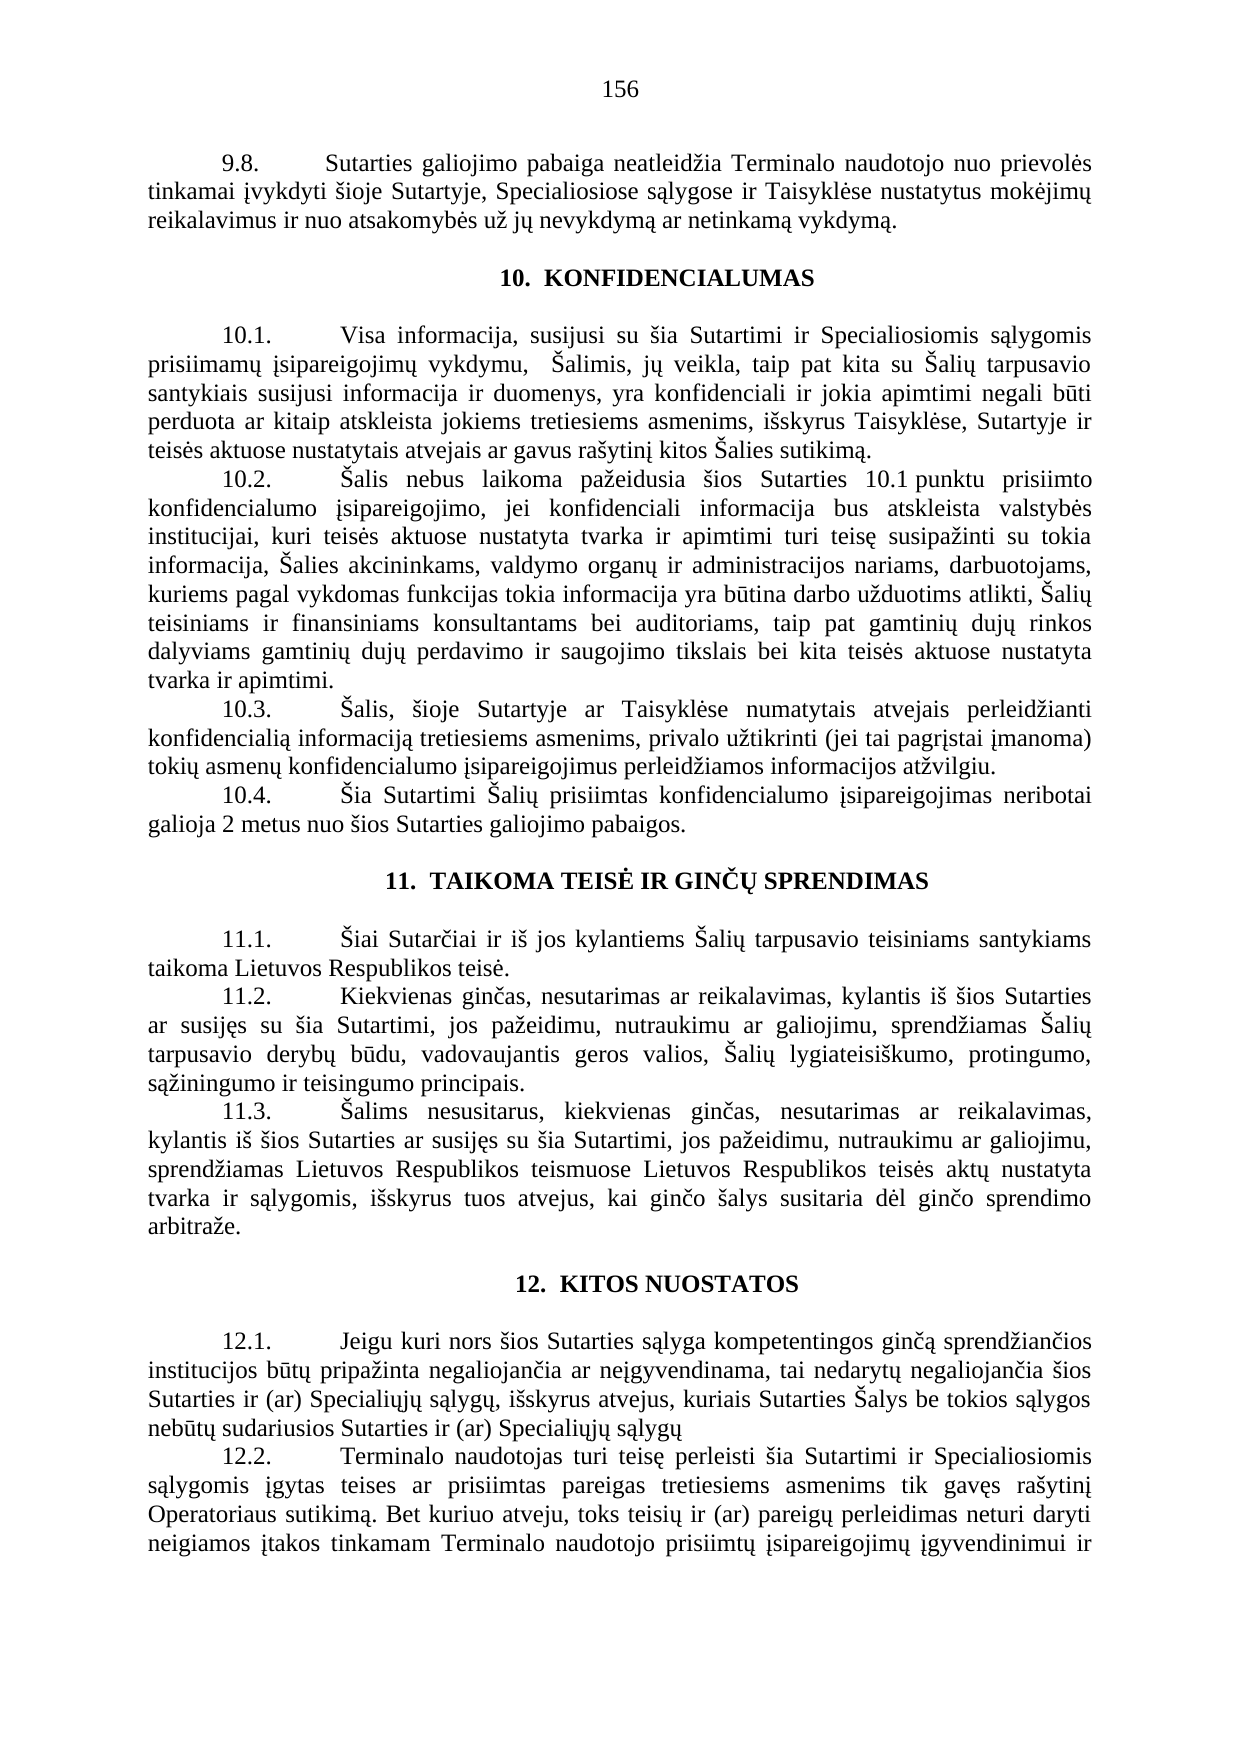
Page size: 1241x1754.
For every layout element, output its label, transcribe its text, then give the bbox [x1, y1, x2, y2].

text 12.2. Terminalo naudotojas turi teisę perleisti šia Sutartimi ir Specialiosiomis sąlygomis įgytas teises ar prisiimtas pareigas tretiesiems asmenims tik gavęs rašytinį Operatoriaus sutikimą. Bet kuriuo atveju, toks teisių ir (ar) pareigų perleidimas neturi daryti neigiamos įtakos tinkamam Terminalo naudotojo prisiimtų įsipareigojimų įgyvendinimui ir [148, 1441, 1092, 1556]
text 10.1. Visa informacija, susijusi su šia Sutartimi ir Specialiosiomis sąlygomis prisiimamų įsipareigojimų vykdymu, Šalimis, jų veikla, taip pat kita su Šalių tarpusavio santykiais susijusi informacija ir duomenys, yra konfidenciali ir jokia apimtimi negali būti perduota ar kitaip atskleista jokiems tretiesiems asmenims, išskyrus Taisyklėse, Sutartyje ir teisės aktuose nustatytais atvejais ar gavus rašytinį kitos Šalies sutikimą. [148, 320, 1092, 464]
text 11.1. Šiai Sutarčiai ir iš jos kylantiems Šalių tarpusavio teisiniams santykiams taikoma Lietuvos Respublikos teisė. [148, 924, 1092, 981]
text 10.4. Šia Sutartimi Šalių prisiimtas konfidencialumo įsipareigojimas neribotai galioja 2 metus nuo šios Sutarties galiojimo pabaigos. [148, 780, 1092, 838]
text 10.2. Šalis nebus laikoma pažeidusia šios Sutarties 10.1 punktu prisiimto konfidencialumo įsipareigojimo, jei konfidenciali informacija bus atskleista valstybės institucijai, kuri teisės aktuose nustatyta tvarka ir apimtimi turi teisę susipažinti su tokia informacija, Šalies akcininkams, valdymo organų ir administracijos nariams, darbuotojams, kuriems pagal vykdomas funkcijas tokia informacija yra būtina darbo užduotims atlikti, Šalių teisiniams ir finansiniams konsultantams bei auditoriams, taip pat gamtinių dujų rinkos dalyviams gamtinių dujų perdavimo ir saugojimo tikslais bei kita teisės aktuose nustatyta tvarka ir apimtimi. [148, 464, 1092, 694]
text 11.3. Šalims nesusitarus, kiekvienas ginčas, nesutarimas ar reikalavimas, kylantis iš šios Sutarties ar susijęs su šia Sutartimi, jos pažeidimu, nutraukimu ar galiojimu, sprendžiamas Lietuvos Respublikos teismuose Lietuvos Respublikos teisės aktų nustatyta tvarka ir sąlygomis, išskyrus tuos atvejus, kai ginčo šalys susitaria dėl ginčo sprendimo arbitraže. [148, 1096, 1092, 1240]
text 10. KONFIDENCIALUMAS [148, 263, 1092, 291]
text 9.8. Sutarties galiojimo pabaiga neatleidžia Terminalo naudotojo nuo prievolės tinkamai įvykdyti šioje Sutartyje, Specialiosiose sąlygose ir Taisyklėse nustatytus mokėjimų reikalavimus ir nuo atsakomybės už jų nevykdymą ar netinkamą vykdymą. [148, 148, 1092, 234]
text 11. TAIKOMA TEISĖ IR GINČŲ SPRENDIMAS [148, 866, 1092, 895]
text 10.3. Šalis, šioje Sutartyje ar Taisyklėse numatytais atvejais perleidžianti konfidencialią informaciją tretiesiems asmenims, privalo užtikrinti (jei tai pagrįstai įmanoma) tokių asmenų konfidencialumo įsipareigojimus perleidžiamos informacijos atžvilgiu. [148, 694, 1092, 780]
text 12. KITOS NUOSTATOS [148, 1269, 1092, 1298]
text 12.1. Jeigu kuri nors šios Sutarties sąlyga kompetentingos ginčą sprendžiančios institucijos būtų pripažinta negaliojančia ar neįgyvendinama, tai nedarytų negaliojančia šios Sutarties ir (ar) Specialiųjų sąlygų, išskyrus atvejus, kuriais Sutarties Šalys be tokios sąlygos nebūtų sudariusios Sutarties ir (ar) Specialiųjų sąlygų [148, 1326, 1092, 1441]
text 11.2. Kiekvienas ginčas, nesutarimas ar reikalavimas, kylantis iš šios Sutarties ar susijęs su šia Sutartimi, jos pažeidimu, nutraukimu ar galiojimu, sprendžiamas Šalių tarpusavio derybų būdu, vadovaujantis geros valios, Šalių lygiateisiškumo, protingumo, sąžiningumo ir teisingumo principais. [148, 981, 1092, 1096]
